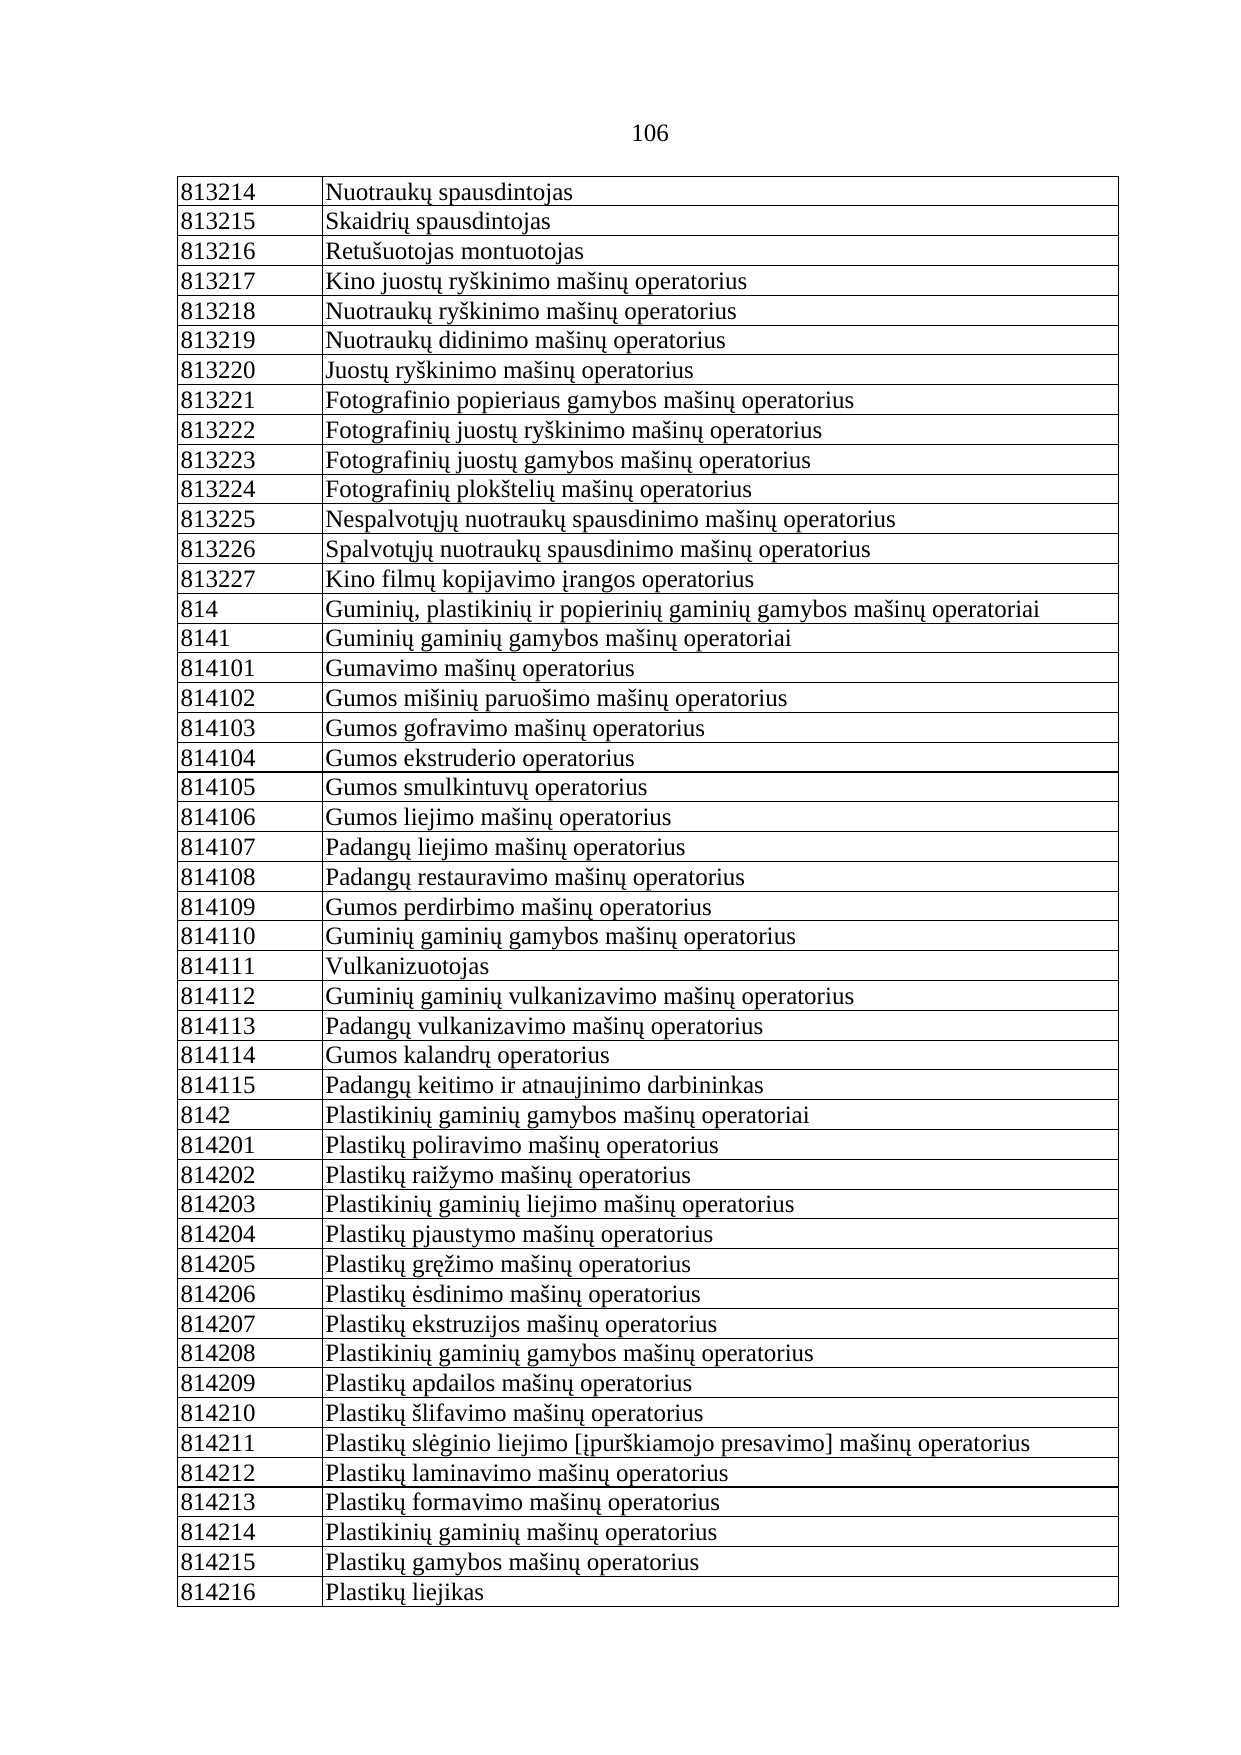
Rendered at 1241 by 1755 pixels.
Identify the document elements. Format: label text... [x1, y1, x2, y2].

table_cell Kino filmų kopijavimo įrangos operatorius [323, 564, 1118, 593]
table_cell Nuotraukų spausdintojas [323, 177, 1118, 205]
table_cell Gumos perdirbimo mašinų operatorius [323, 892, 1118, 920]
table_cell Guminių gaminių vulkanizavimo mašinų operatorius [323, 981, 1118, 1010]
table_cell 813217 [178, 266, 322, 295]
table_cell Kino juostų ryškinimo mašinų operatorius [323, 266, 1118, 295]
table_cell 814206 [178, 1279, 322, 1308]
table_cell 814212 [178, 1458, 322, 1486]
table_cell 813224 [178, 475, 322, 503]
table_cell 814 [178, 594, 322, 622]
table_cell Fotografinių juostų ryškinimo mašinų operatorius [323, 415, 1118, 444]
table_cell 813222 [178, 415, 322, 444]
table_cell 8141 [178, 624, 322, 652]
table_cell 813219 [178, 326, 322, 354]
table_cell Skaidrių spausdintojas [323, 206, 1118, 235]
table_cell Plastikų gręžimo mašinų operatorius [323, 1249, 1118, 1278]
table_cell 814105 [178, 773, 322, 801]
table_cell 814108 [178, 862, 322, 891]
table_cell 814110 [178, 921, 322, 950]
table_cell 813215 [178, 206, 322, 235]
table_cell 814103 [178, 713, 322, 742]
table_cell Plastikinių gaminių mašinų operatorius [323, 1517, 1118, 1546]
table_cell Plastikų ekstruzijos mašinų operatorius [323, 1309, 1118, 1337]
table_cell Plastikinių gaminių liejimo mašinų operatorius [323, 1190, 1118, 1218]
table_cell 814207 [178, 1309, 322, 1337]
table_cell Retušuotojas montuotojas [323, 236, 1118, 265]
table_cell Plastikų šlifavimo mašinų operatorius [323, 1398, 1118, 1427]
table_cell 814202 [178, 1160, 322, 1188]
table_cell Plastikinių gaminių gamybos mašinų operatorius [323, 1339, 1118, 1367]
table_cell 814112 [178, 981, 322, 1010]
table_cell 814104 [178, 743, 322, 771]
table_cell Plastikų slėginio liejimo [įpurškiamojo presavimo] mašinų operatorius [323, 1428, 1118, 1457]
table_cell 813225 [178, 504, 322, 533]
table_cell Fotografinio popieriaus gamybos mašinų operatorius [323, 385, 1118, 414]
table_cell Gumos ekstruderio operatorius [323, 743, 1118, 771]
table_cell 814216 [178, 1577, 322, 1606]
table_cell Gumos smulkintuvų operatorius [323, 773, 1118, 801]
table_cell Spalvotųjų nuotraukų spausdinimo mašinų operatorius [323, 534, 1118, 563]
table_cell Plastikų laminavimo mašinų operatorius [323, 1458, 1118, 1486]
table_cell Vulkanizuotojas [323, 951, 1118, 980]
table_cell Juostų ryškinimo mašinų operatorius [323, 355, 1118, 384]
table_cell 814201 [178, 1130, 322, 1159]
table_cell 813226 [178, 534, 322, 563]
table_cell 814209 [178, 1368, 322, 1397]
table_cell 814106 [178, 802, 322, 831]
table_cell 813227 [178, 564, 322, 593]
table_cell Plastikų poliravimo mašinų operatorius [323, 1130, 1118, 1159]
table_cell Padangų liejimo mašinų operatorius [323, 832, 1118, 861]
table_cell Gumavimo mašinų operatorius [323, 653, 1118, 682]
table_cell 814210 [178, 1398, 322, 1427]
table_cell Plastikų raižymo mašinų operatorius [323, 1160, 1118, 1188]
table_cell 814101 [178, 653, 322, 682]
table_cell 814107 [178, 832, 322, 861]
table_cell 814115 [178, 1070, 322, 1099]
table_cell 813216 [178, 236, 322, 265]
table_cell Fotografinių juostų gamybos mašinų operatorius [323, 445, 1118, 473]
table_cell 813223 [178, 445, 322, 473]
table_cell Gumos mišinių paruošimo mašinų operatorius [323, 683, 1118, 712]
table_cell 813218 [178, 296, 322, 324]
table_cell Plastikų liejikas [323, 1577, 1118, 1606]
table_cell Nuotraukų didinimo mašinų operatorius [323, 326, 1118, 354]
table_cell 814203 [178, 1190, 322, 1218]
table_cell Gumos gofravimo mašinų operatorius [323, 713, 1118, 742]
table_cell Guminių gaminių gamybos mašinų operatoriai [323, 624, 1118, 652]
table_cell 814214 [178, 1517, 322, 1546]
table_cell 814204 [178, 1219, 322, 1248]
table_cell Plastikų gamybos mašinų operatorius [323, 1547, 1118, 1576]
table_cell 814205 [178, 1249, 322, 1278]
table_cell Plastikinių gaminių gamybos mašinų operatoriai [323, 1100, 1118, 1129]
table_cell Plastikų apdailos mašinų operatorius [323, 1368, 1118, 1397]
table_cell Plastikų ėsdinimo mašinų operatorius [323, 1279, 1118, 1308]
table_cell Padangų restauravimo mašinų operatorius [323, 862, 1118, 891]
table_cell 814109 [178, 892, 322, 920]
table_cell Nuotraukų ryškinimo mašinų operatorius [323, 296, 1118, 324]
table_cell Padangų vulkanizavimo mašinų operatorius [323, 1011, 1118, 1039]
table_cell 8142 [178, 1100, 322, 1129]
table_cell Gumos liejimo mašinų operatorius [323, 802, 1118, 831]
table_cell Guminių gaminių gamybos mašinų operatorius [323, 921, 1118, 950]
table_cell 814215 [178, 1547, 322, 1576]
table_cell 814102 [178, 683, 322, 712]
table_cell Plastikų pjaustymo mašinų operatorius [323, 1219, 1118, 1248]
table_cell 814111 [178, 951, 322, 980]
table_cell 814211 [178, 1428, 322, 1457]
table_cell Guminių, plastikinių ir popierinių gaminių gamybos mašinų operatoriai [323, 594, 1118, 622]
table_cell Nespalvotųjų nuotraukų spausdinimo mašinų operatorius [323, 504, 1118, 533]
table_cell 814113 [178, 1011, 322, 1039]
table_cell Padangų keitimo ir atnaujinimo darbininkas [323, 1070, 1118, 1099]
table_cell Plastikų formavimo mašinų operatorius [323, 1488, 1118, 1516]
table_cell 814213 [178, 1488, 322, 1516]
table_cell 814208 [178, 1339, 322, 1367]
table_cell 813214 [178, 177, 322, 205]
table_cell 813221 [178, 385, 322, 414]
table_cell 814114 [178, 1041, 322, 1069]
table_cell 813220 [178, 355, 322, 384]
table_cell Gumos kalandrų operatorius [323, 1041, 1118, 1069]
table_cell Fotografinių plokštelių mašinų operatorius [323, 475, 1118, 503]
